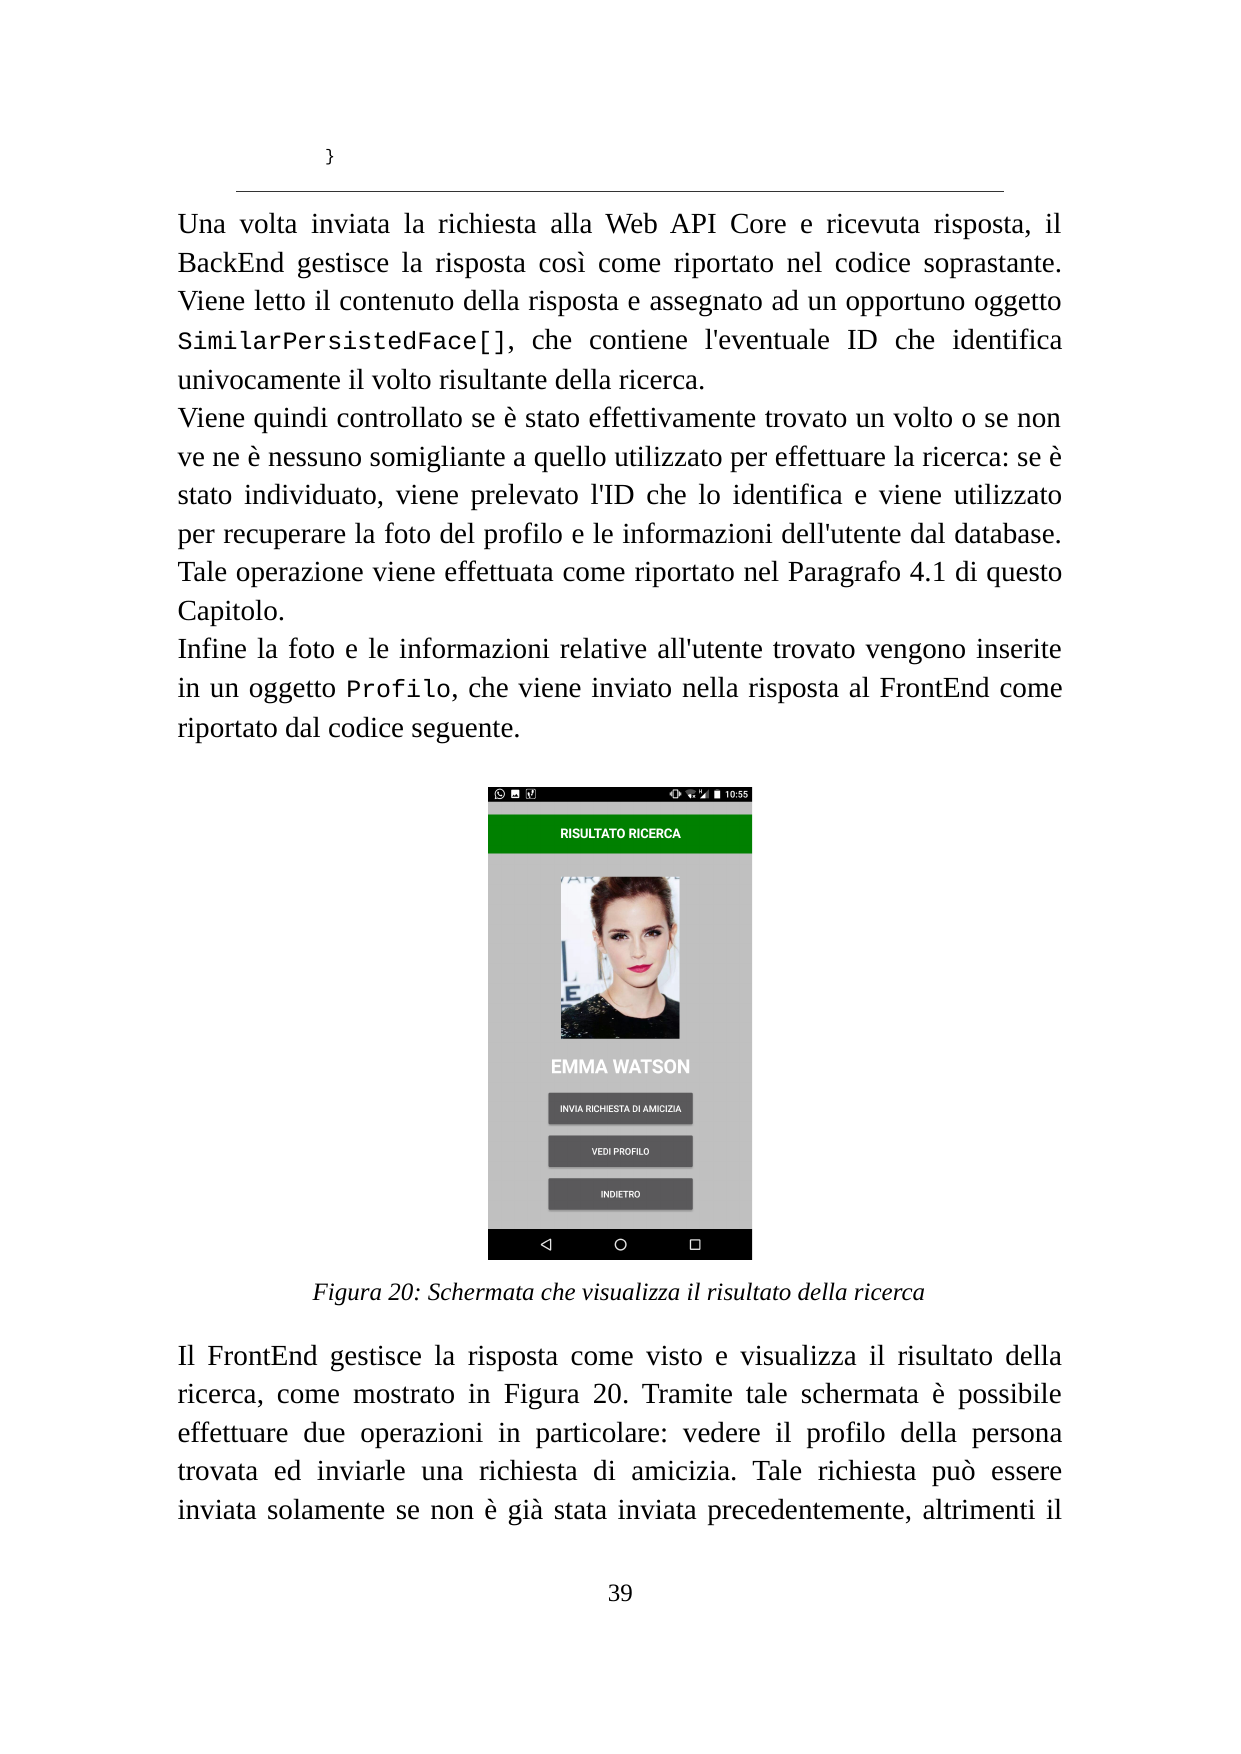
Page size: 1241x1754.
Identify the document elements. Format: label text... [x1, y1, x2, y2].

picture [488, 787, 753, 1260]
text } [177, 148, 1063, 166]
text Una volta inviata la richiesta alla Web API Core e ricevuta risposta, il BackEnd gestisce la risposta così come riportato nel codice soprastante. Viene letto il contenuto della risposta e assegnato ad un opportuno oggetto SimilarPersistedFace[], che contiene l'eventuale ID che identifica univocamente il volto risultante della ricerca. [177, 206, 1063, 395]
text Viene quindi controllato se è stato effettivamente trovato un volto o se non ve ne è nessuno somigliante a quello utilizzato per effettuare la ricerca: se è stato individuato, viene prelevato l'ID che lo identifica e viene utilizzato per recuperare la foto del profilo e le informazioni dell'utente dal database. Tale operazione viene effettuata come riportato nel Paragrafo 4.1 di questo Capitolo. [177, 400, 1063, 627]
text Il FrontEnd gestisce la risposta come visto e visualizza il risultato della ricerca, come mostrato in Figura 20. Tramite tale schermata è possibile effettuare due operazioni in particolare: vedere il profilo della persona trovata ed inviarle una richiesta di amicizia. Tale richiesta può essere inviata solamente se non è già stata inviata precedentemente, altrimenti il [177, 1338, 1063, 1526]
text Infine la foto e le informazioni relative all'utente trovato vengono inserite in un oggetto Profilo, che viene inviato nella risposta al FrontEnd come riportato dal codice seguente. [177, 632, 1063, 743]
text Figura 20: Schermata che visualizza il risultato della ricerca [177, 1277, 1063, 1306]
